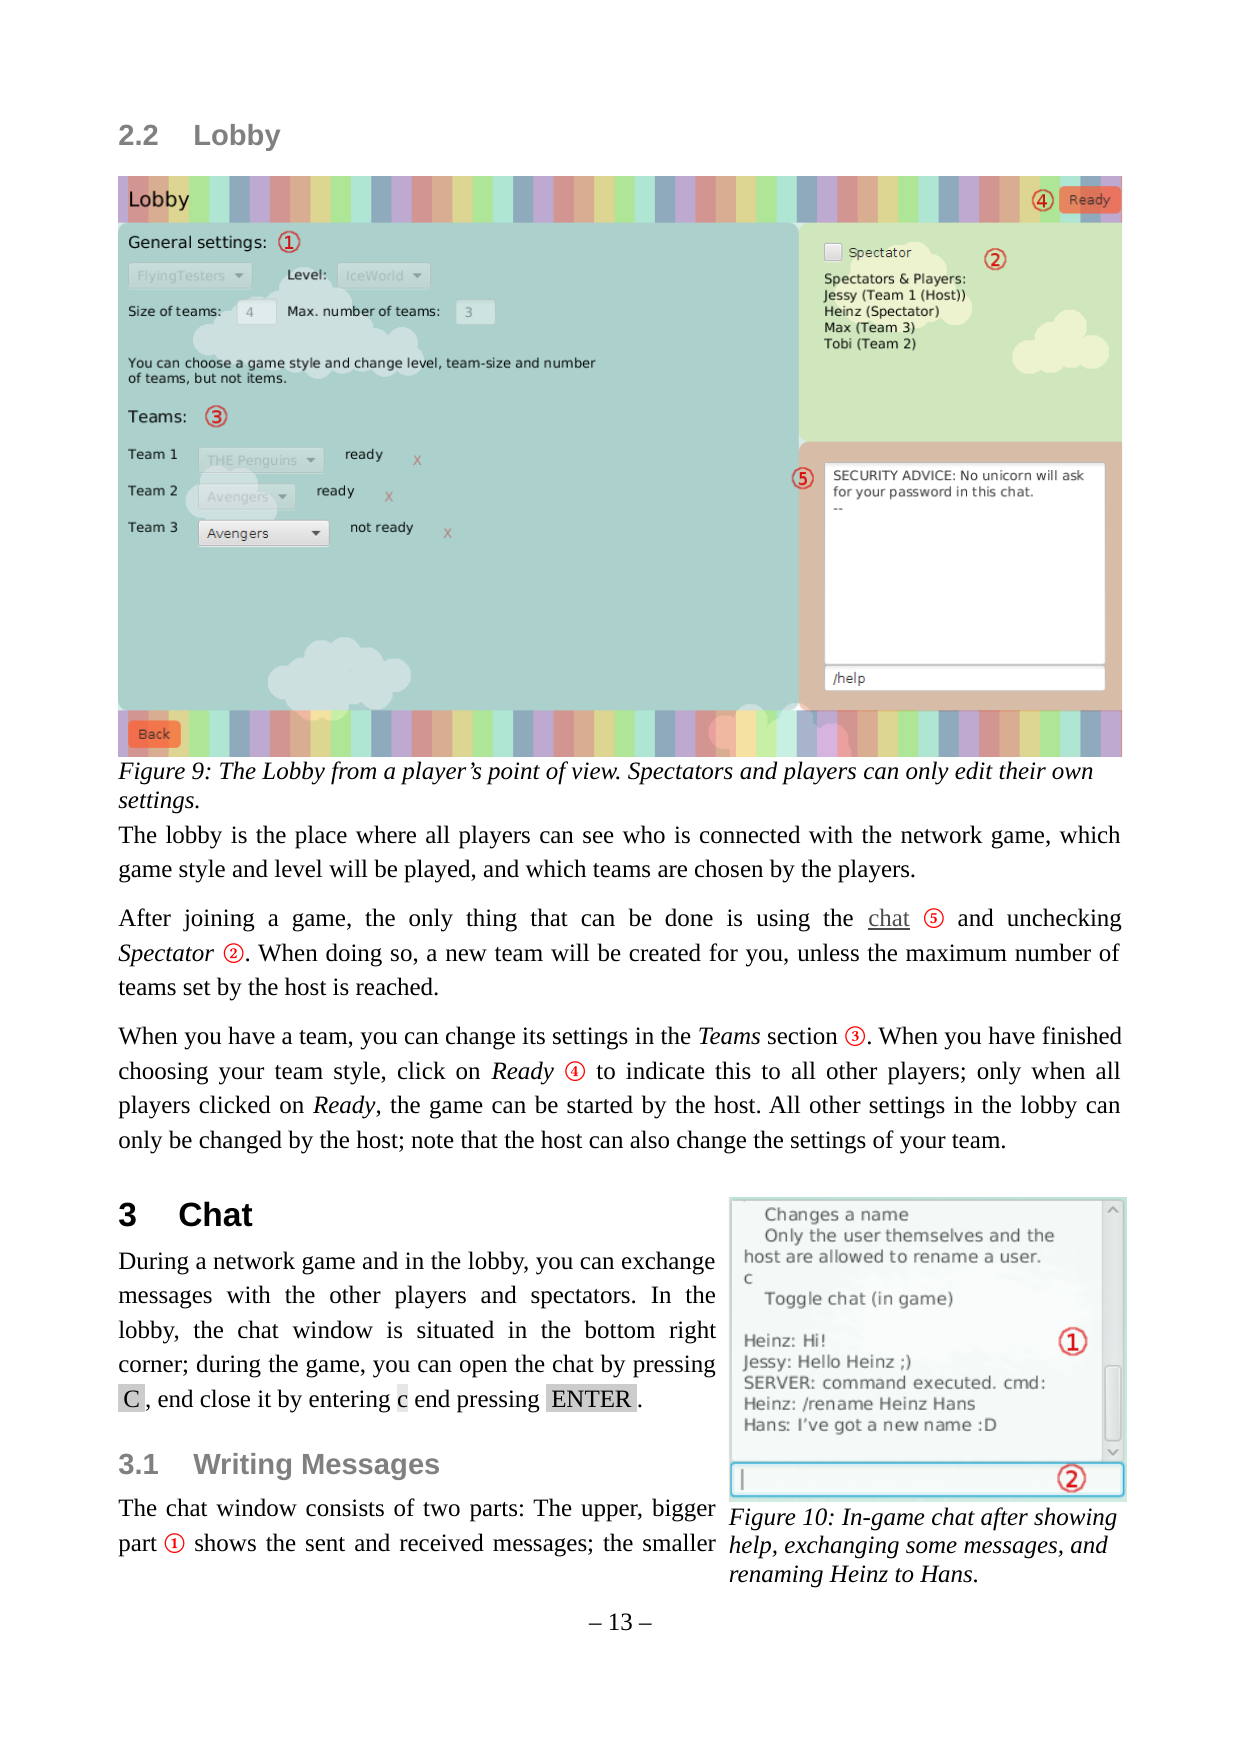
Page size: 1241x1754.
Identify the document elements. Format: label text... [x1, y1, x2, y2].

text After joining a game, the only thing that can be done is using the chat ⑤ and unchecking Spectator ②. When doing so, a new team will be created for you, unless the maximum number of teams set by the host is reached. [118, 903, 1122, 1001]
text Figure 9: The Lobby from a player’s point of view. Spectators and players can only edit their own settings. [118, 757, 1122, 814]
picture [728, 1197, 1127, 1502]
text The chat window consists of two parts: The upper, bigger part ① shows the sent and received messages; the smaller [118, 1493, 729, 1557]
picture [118, 176, 1123, 757]
subtitle Lobby [118, 118, 1122, 152]
text The lobby is the place where all players can see who is connected with the network game, which game style and level will be played, and which teams are chosen by the players. [118, 814, 1122, 883]
text During a network game and in the lobby, you can exchange messages with the other players and spectators. In the lobby, the chat window is situated in the bottom right corner; during the game, you can open the chat by pressing C, end close it by entering c end pressing ENTER. [118, 1246, 728, 1412]
text Figure 10: In-game chat after showing help, exchanging some messages, and renaming Heinz to Hans. [729, 1502, 1127, 1588]
text When you have a team, you can change its settings in the Teams section ③. When you have finished choosing your team style, click on Ready ④ to indicate this to all other players; only when all players clicked on Ready, the game can be started by the host. All other settings in the lobby can only be changed by the host; note that the host can also change the settings of your team. [118, 1021, 1122, 1153]
text [118, 164, 1122, 176]
subtitle Chat [118, 1185, 1127, 1233]
subtitle Writing Messages [118, 1447, 728, 1481]
